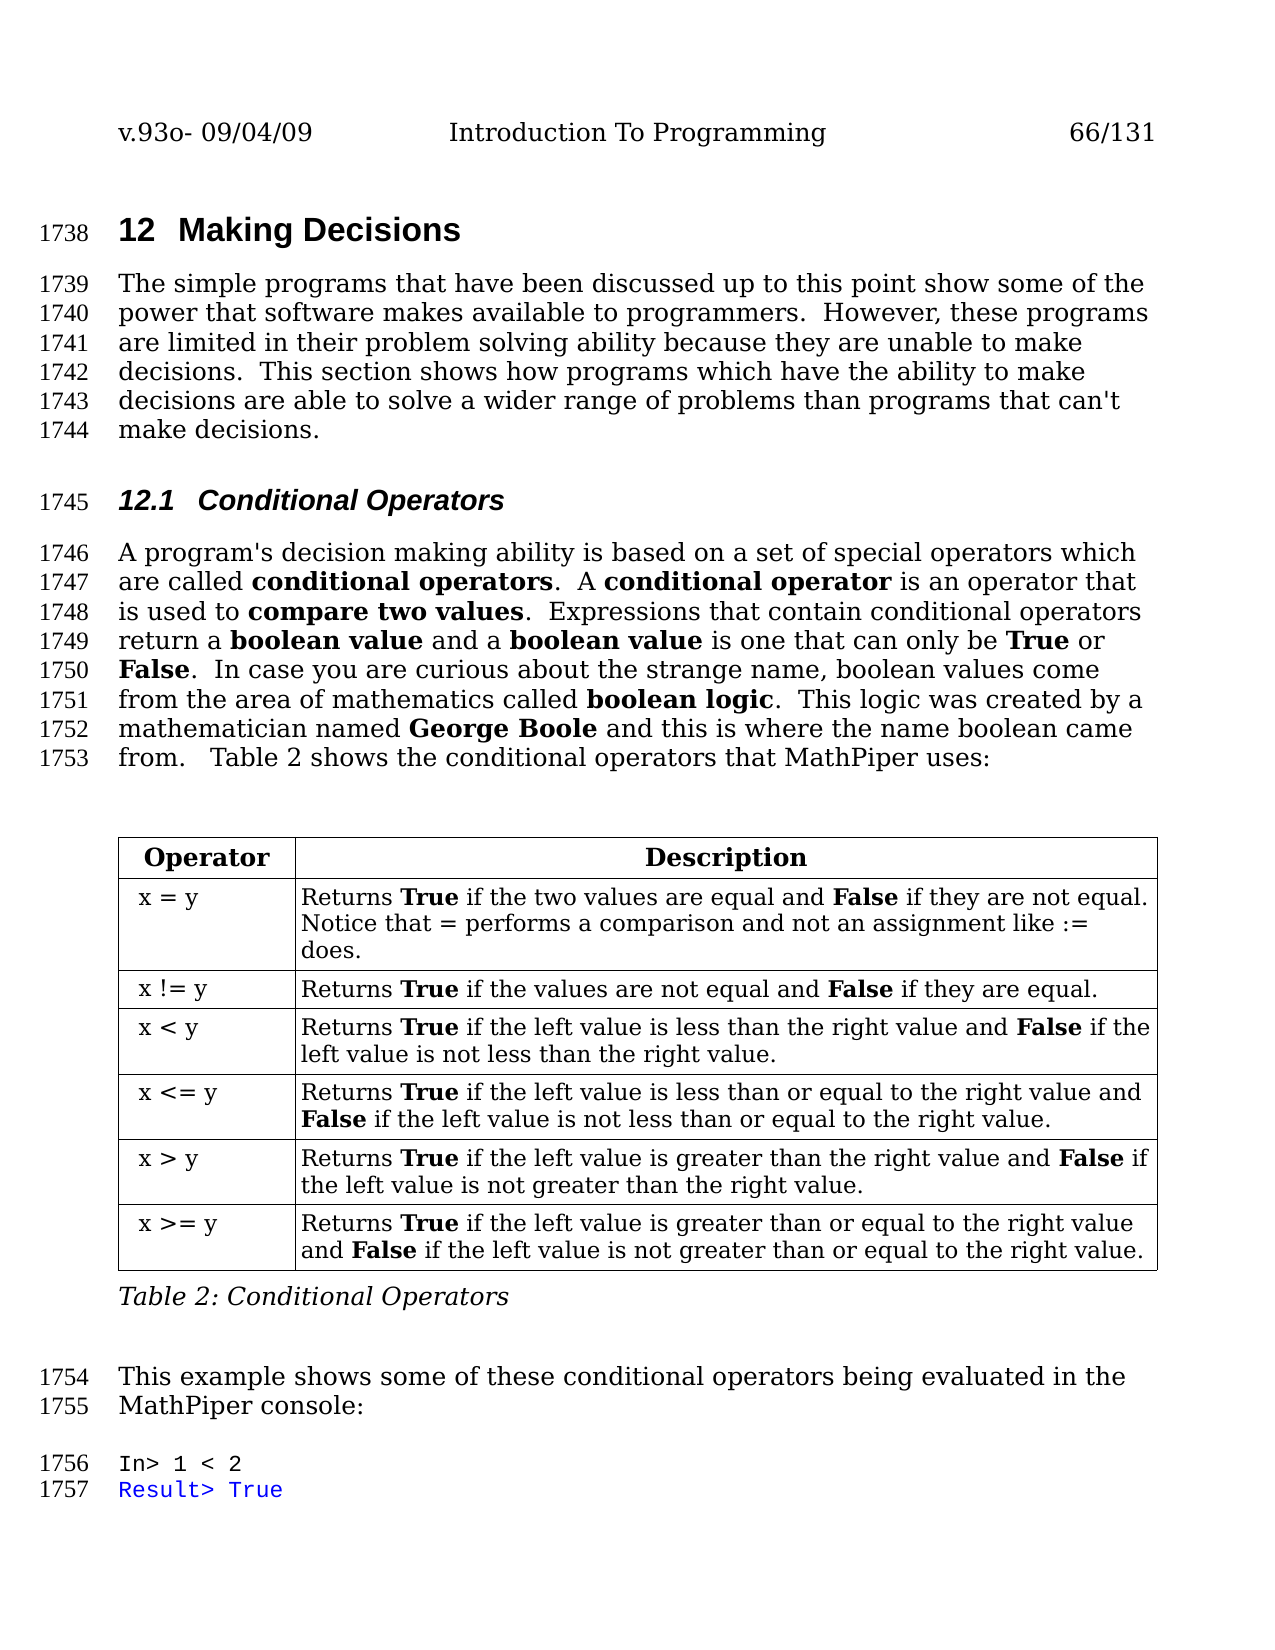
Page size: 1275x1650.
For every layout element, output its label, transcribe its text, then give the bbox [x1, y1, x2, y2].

subtitle Making Decisions [118, 210, 1157, 248]
table_cell x != y [119, 971, 295, 1008]
table_cell Returns True if the values are not equal and False if they are equal. [296, 971, 1157, 1008]
text Result> True [118, 1478, 1157, 1504]
table_cell x < y [119, 1009, 295, 1073]
table_cell x <= y [119, 1075, 295, 1139]
table_cell x = y [119, 879, 295, 970]
text Table 2: Conditional Operators [118, 1282, 1157, 1311]
text This example shows some of these conditional operators being evaluated in the MathPiper console: [118, 1362, 1157, 1420]
table_header Operator [119, 838, 295, 878]
text The simple programs that have been discussed up to this point show some of the power that software makes available to programmers. However, these programs are limited in their problem solving ability because they are unable to make decisions. This section shows how programs which have the ability to make decisions are able to solve a wider range of problems than programs that can't make decisions. [118, 269, 1157, 444]
text In> 1 < 2 [118, 1452, 1157, 1478]
table_cell Returns True if the left value is greater than the right value and False if the left value is not greater than the right value. [296, 1140, 1157, 1204]
text A program's decision making ability is based on a set of special operators which are called conditional operators. A conditional operator is an operator that is used to compare two values. Expressions that contain conditional operators return a boolean value and a boolean value is one that can only be True or False. In case you are curious about the strange name, boolean values come from the area of mathematics called boolean logic. This logic was created by a mathematician named George Boole and this is where the name boolean came from. Table 2 shows the conditional operators that MathPiper uses: [118, 538, 1157, 772]
table_header Description [296, 838, 1157, 878]
subtitle Conditional Operators [118, 483, 1157, 517]
table_cell Returns True if the left value is less than the right value and False if the left value is not less than the right value. [296, 1009, 1157, 1073]
table_cell Returns True if the left value is greater than or equal to the right value and False if the left value is not greater than or equal to the right value. [296, 1205, 1157, 1270]
table_cell x > y [119, 1140, 295, 1204]
table_cell Returns True if the two values are equal and False if they are not equal. Notice that = performs a comparison and not an assignment like := does. [296, 879, 1157, 970]
table_cell Returns True if the left value is less than or equal to the right value and False if the left value is not less than or equal to the right value. [296, 1075, 1157, 1139]
table_cell x >= y [119, 1205, 295, 1270]
